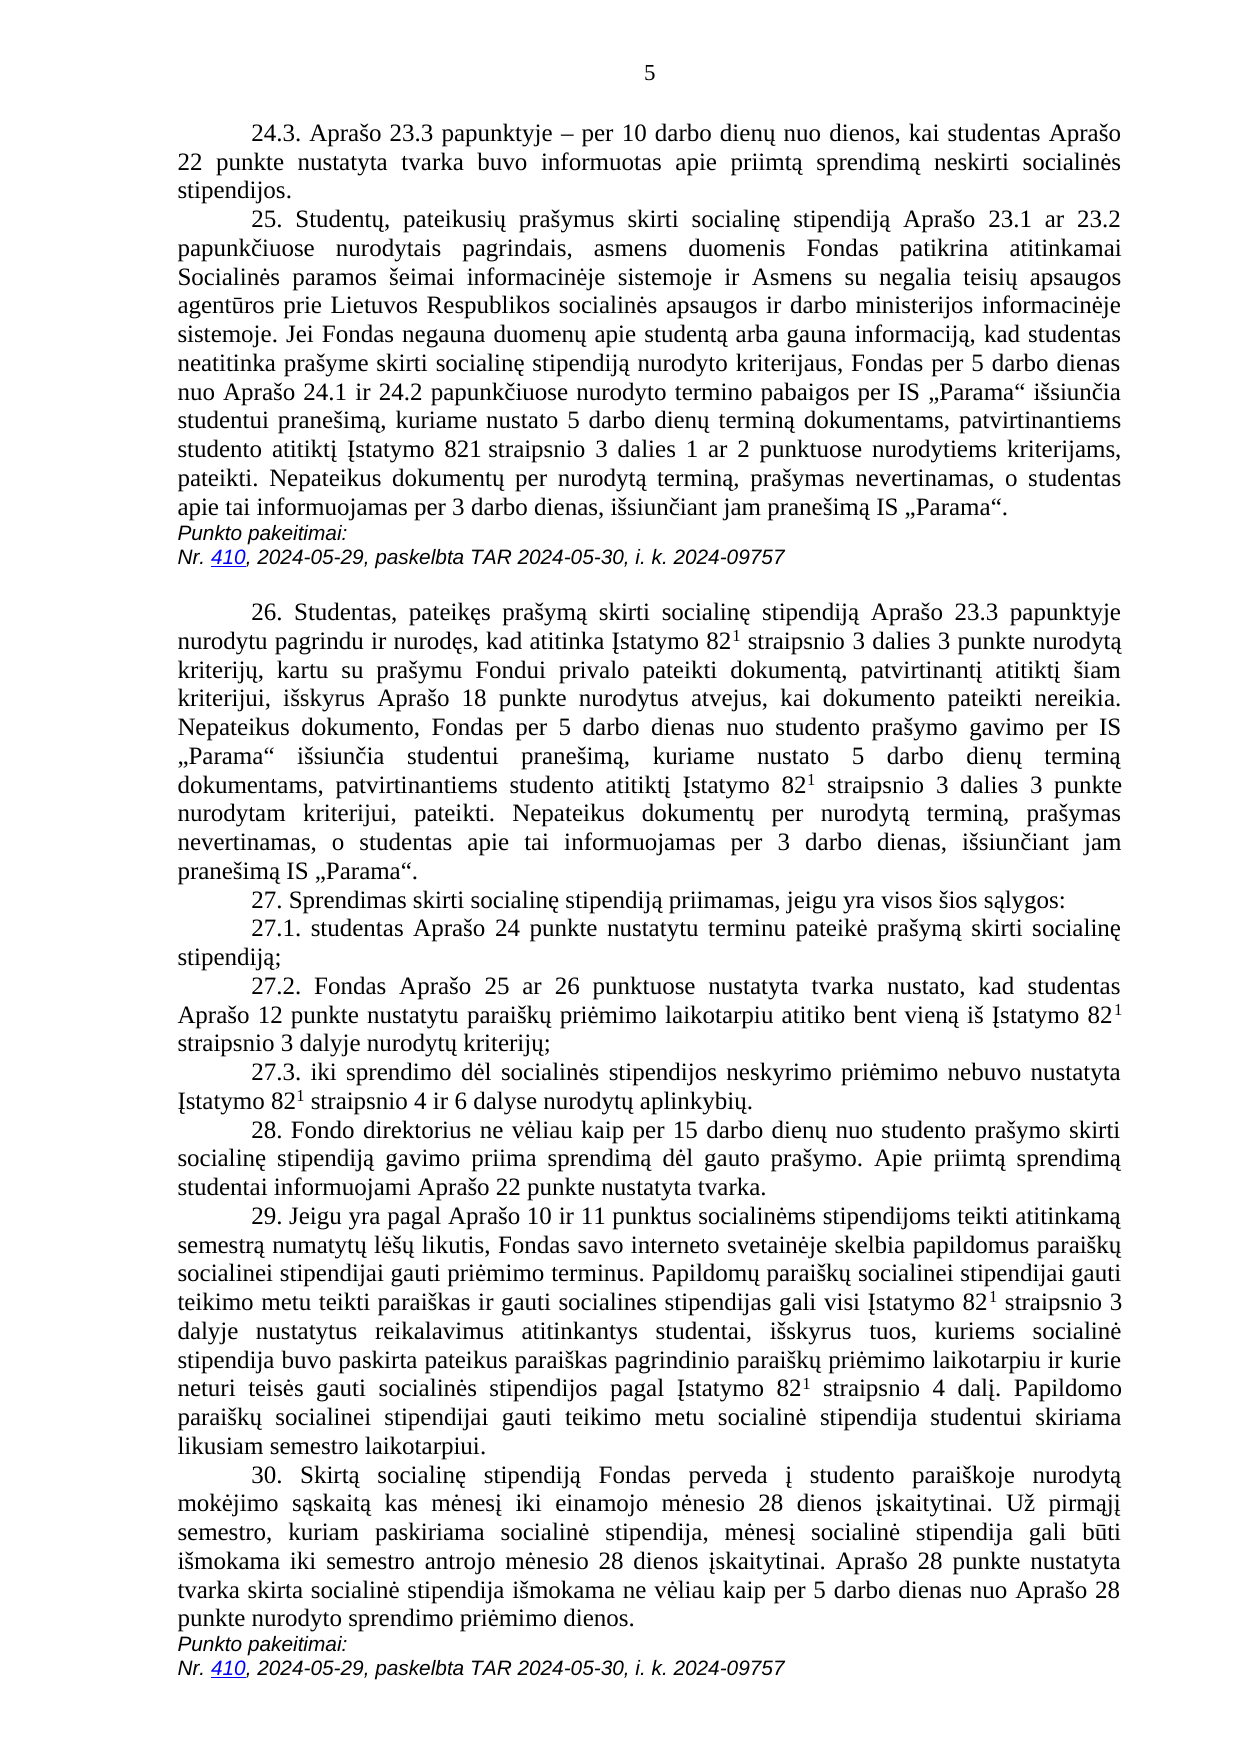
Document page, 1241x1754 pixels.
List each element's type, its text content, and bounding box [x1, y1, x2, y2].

text 26. Studentas, pateikęs prašymą skirti socialinę stipendiją Aprašo 23.3 papunktyje nurodytu pagrindu ir nurodęs, kad atitinka Įstatymo 821 straipsnio 3 dalies 3 punkte nurodytą kriterijų, kartu su prašymu Fondui privalo pateikti dokumentą, patvirtinantį atitiktį šiam kriterijui, išskyrus Aprašo 18 punkte nurodytus atvejus, kai dokumento pateikti nereikia. Nepateikus dokumento, Fondas per 5 darbo dienas nuo studento prašymo gavimo per IS „Parama“ išsiunčia studentui pranešimą, kuriame nustato 5 darbo dienų terminą dokumentams, patvirtinantiems studento atitiktį Įstatymo 821 straipsnio 3 dalies 3 punkte nurodytam kriterijui, pateikti. Nepateikus dokumentų per nurodytą terminą, prašymas nevertinamas, o studentas apie tai informuojamas per 3 darbo dienas, išsiunčiant jam pranešimą IS „Parama“. [177, 597, 1122, 885]
text 27.1. studentas Aprašo 24 punkte nustatytu terminu pateikė prašymą skirti socialinę stipendiją; [177, 913, 1122, 971]
text 25. Studentų, pateikusių prašymus skirti socialinę stipendiją Aprašo 23.1 ar 23.2 papunkčiuose nurodytais pagrindais, asmens duomenis Fondas patikrina atitinkamai Socialinės paramos šeimai informacinėje sistemoje ir Asmens su negalia teisių apsaugos agentūros prie Lietuvos Respublikos socialinės apsaugos ir darbo ministerijos informacinėje sistemoje. Jei Fondas negauna duomenų apie studentą arba gauna informaciją, kad studentas neatitinka prašyme skirti socialinę stipendiją nurodyto kriterijaus, Fondas per 5 darbo dienas nuo Aprašo 24.1 ir 24.2 papunkčiuose nurodyto termino pabaigos per IS „Parama“ išsiunčia studentui pranešimą, kuriame nustato 5 darbo dienų terminą dokumentams, patvirtinantiems studento atitiktį Įstatymo 821 straipsnio 3 dalies 1 ar 2 punktuose nurodytiems kriterijams, pateikti. Nepateikus dokumentų per nurodytą terminą, prašymas nevertinamas, o studentas apie tai informuojamas per 3 darbo dienas, išsiunčiant jam pranešimą IS „Parama“. [177, 204, 1122, 521]
text 27. Sprendimas skirti socialinę stipendiją priimamas, jeigu yra visos šios sąlygos: [177, 885, 1122, 913]
text 27.3. iki sprendimo dėl socialinės stipendijos neskyrimo priėmimo nebuvo nustatyta Įstatymo 821 straipsnio 4 ir 6 dalyse nurodytų aplinkybių. [177, 1057, 1122, 1115]
text Nr. 410, 2024-05-29, paskelbta TAR 2024-05-30, i. k. 2024-09757 [177, 1656, 1122, 1680]
text 27.2. Fondas Aprašo 25 ar 26 punktuose nustatyta tvarka nustato, kad studentas Aprašo 12 punkte nustatytu paraiškų priėmimo laikotarpiu atitiko bent vieną iš Įstatymo 821 straipsnio 3 dalyje nurodytų kriterijų; [177, 971, 1122, 1057]
text 28. Fondo direktorius ne vėliau kaip per 15 darbo dienų nuo studento prašymo skirti socialinę stipendiją gavimo priima sprendimą dėl gauto prašymo. Apie priimtą sprendimą studentai informuojami Aprašo 22 punkte nustatyta tvarka. [177, 1115, 1122, 1201]
text Nr. 410, 2024-05-29, paskelbta TAR 2024-05-30, i. k. 2024-09757 [177, 544, 1122, 568]
text Punkto pakeitimai: [177, 521, 1122, 544]
text 30. Skirtą socialinę stipendiją Fondas perveda į studento paraiškoje nurodytą mokėjimo sąskaitą kas mėnesį iki einamojo mėnesio 28 dienos įskaitytinai. Už pirmąjį semestro, kuriam paskiriama socialinė stipendija, mėnesį socialinė stipendija gali būti išmokama iki semestro antrojo mėnesio 28 dienos įskaitytinai. Aprašo 28 punkte nustatyta tvarka skirta socialinė stipendija išmokama ne vėliau kaip per 5 darbo dienas nuo Aprašo 28 punkte nurodyto sprendimo priėmimo dienos. [177, 1460, 1122, 1632]
text 29. Jeigu yra pagal Aprašo 10 ir 11 punktus socialinėms stipendijoms teikti atitinkamą semestrą numatytų lėšų likutis, Fondas savo interneto svetainėje skelbia papildomus paraiškų socialinei stipendijai gauti priėmimo terminus. Papildomų paraiškų socialinei stipendijai gauti teikimo metu teikti paraiškas ir gauti socialines stipendijas gali visi Įstatymo 821 straipsnio 3 dalyje nustatytus reikalavimus atitinkantys studentai, išskyrus tuos, kuriems socialinė stipendija buvo paskirta pateikus paraiškas pagrindinio paraiškų priėmimo laikotarpiu ir kurie neturi teisės gauti socialinės stipendijos pagal Įstatymo 821 straipsnio 4 dalį. Papildomo paraiškų socialinei stipendijai gauti teikimo metu socialinė stipendija studentui skiriama likusiam semestro laikotarpiui. [177, 1201, 1122, 1460]
text Punkto pakeitimai: [177, 1632, 1122, 1656]
text 24.3. Aprašo 23.3 papunktyje – per 10 darbo dienų nuo dienos, kai studentas Aprašo 22 punkte nustatyta tvarka buvo informuotas apie priimtą sprendimą neskirti socialinės stipendijos. [177, 118, 1122, 204]
